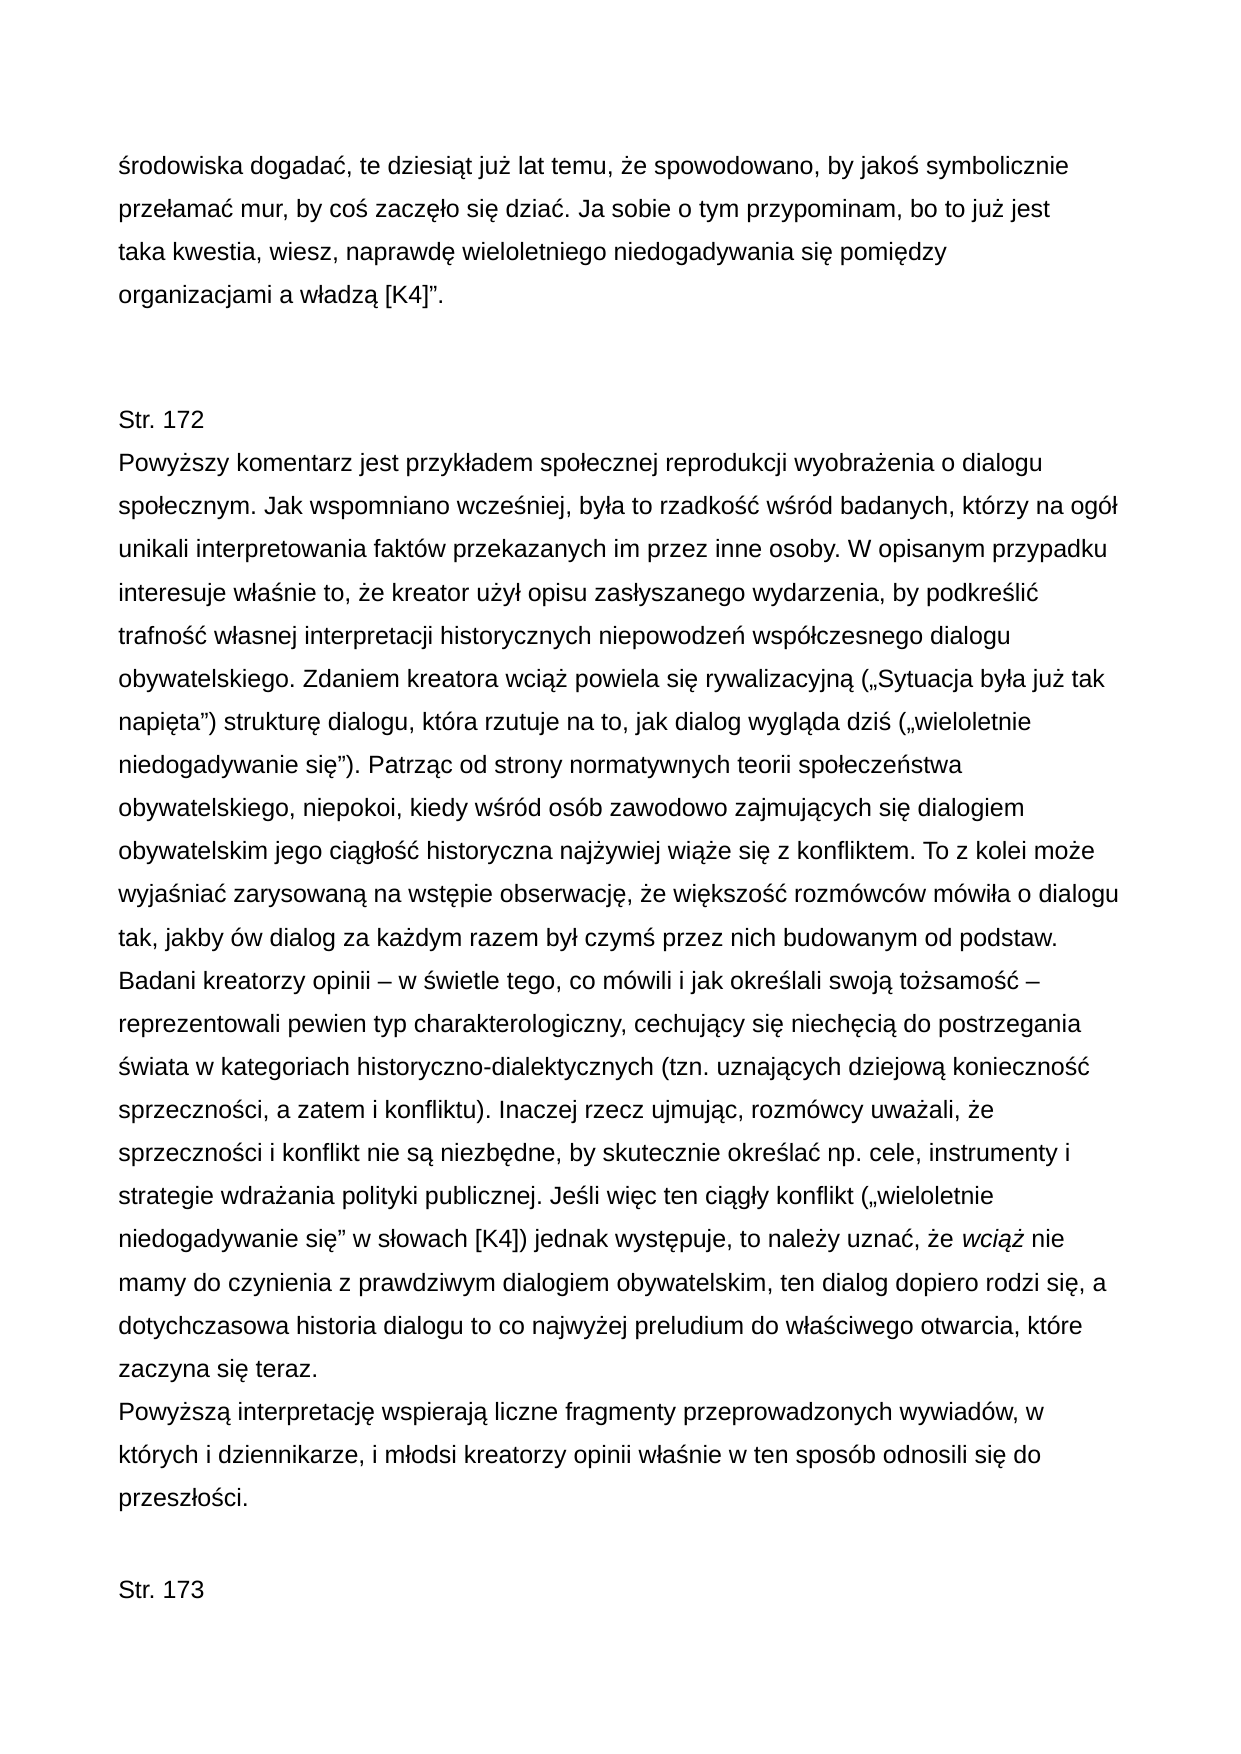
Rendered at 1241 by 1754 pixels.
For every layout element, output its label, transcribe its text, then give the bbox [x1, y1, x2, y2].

text Powyższy komentarz jest przykładem społecznej reprodukcji wyobrażenia o dialogu społecznym. Jak wspomniano wcześniej, była to rzadkość wśród badanych, którzy na ogół unikali interpretowania faktów przekazanych im przez inne osoby. W opisanym przypadku interesuje właśnie to, że kreator użył opisu zasłyszanego wydarzenia, by podkreślić trafność własnej interpretacji historycznych niepowodzeń współczesnego dialogu obywatelskiego. Zdaniem kreatora wciąż powiela się rywalizacyjną („Sytuacja była już tak napięta”) strukturę dialogu, która rzutuje na to, jak dialog wygląda dziś („wieloletnie niedogadywanie się”). Patrząc od strony normatywnych teorii społeczeństwa obywatelskiego, niepokoi, kiedy wśród osób zawodowo zajmujących się dialogiem obywatelskim jego ciągłość historyczna najżywiej wiąże się z konfliktem. To z kolei może wyjaśniać zarysowaną na wstępie obserwację, że większość rozmówców mówiła o dialogu tak, jakby ów dialog za każdym razem był czymś przez nich budowanym od podstaw. Badani kreatorzy opinii – w świetle tego, co mówili i jak określali swoją tożsamość – reprezentowali pewien typ charakterologiczny, cechujący się niechęcią do postrzegania świata w kategoriach historyczno-dialektycznych (tzn. uznających dziejową konieczność sprzeczności, a zatem i konfliktu). Inaczej rzecz ujmując, rozmówcy uważali, że sprzeczności i konflikt nie są niezbędne, by skutecznie określać np. cele, instrumenty i strategie wdrażania polityki publicznej. Jeśli więc ten ciągły konflikt („wieloletnie niedogadywanie się” w słowach [K4]) jednak występuje, to należy uznać, że wciąż nie mamy do czynienia z prawdziwym dialogiem obywatelskim, ten dialog dopiero rodzi się, a dotychczasowa historia dialogu to co najwyżej preludium do właściwego otwarcia, które zaczyna się teraz. [118, 448, 1122, 1383]
text Str. 173 [118, 1575, 1122, 1603]
text Str. 172 [118, 405, 1122, 434]
text Powyższą interpretację wspierają liczne fragmenty przeprowadzonych wywiadów, w których i dziennikarze, i młodsi kreatorzy opinii właśnie w ten sposób odnosili się do przeszłości. [118, 1397, 1122, 1512]
text środowiska dogadać, te dziesiąt już lat temu, że spowodowano, by jakoś symbolicznie przełamać mur, by coś zaczęło się dziać. Ja sobie o tym przypominam, bo to już jest taka kwestia, wiesz, naprawdę wieloletniego niedogadywania się pomiędzy organizacjami a władzą [K4]”. [118, 118, 1122, 342]
